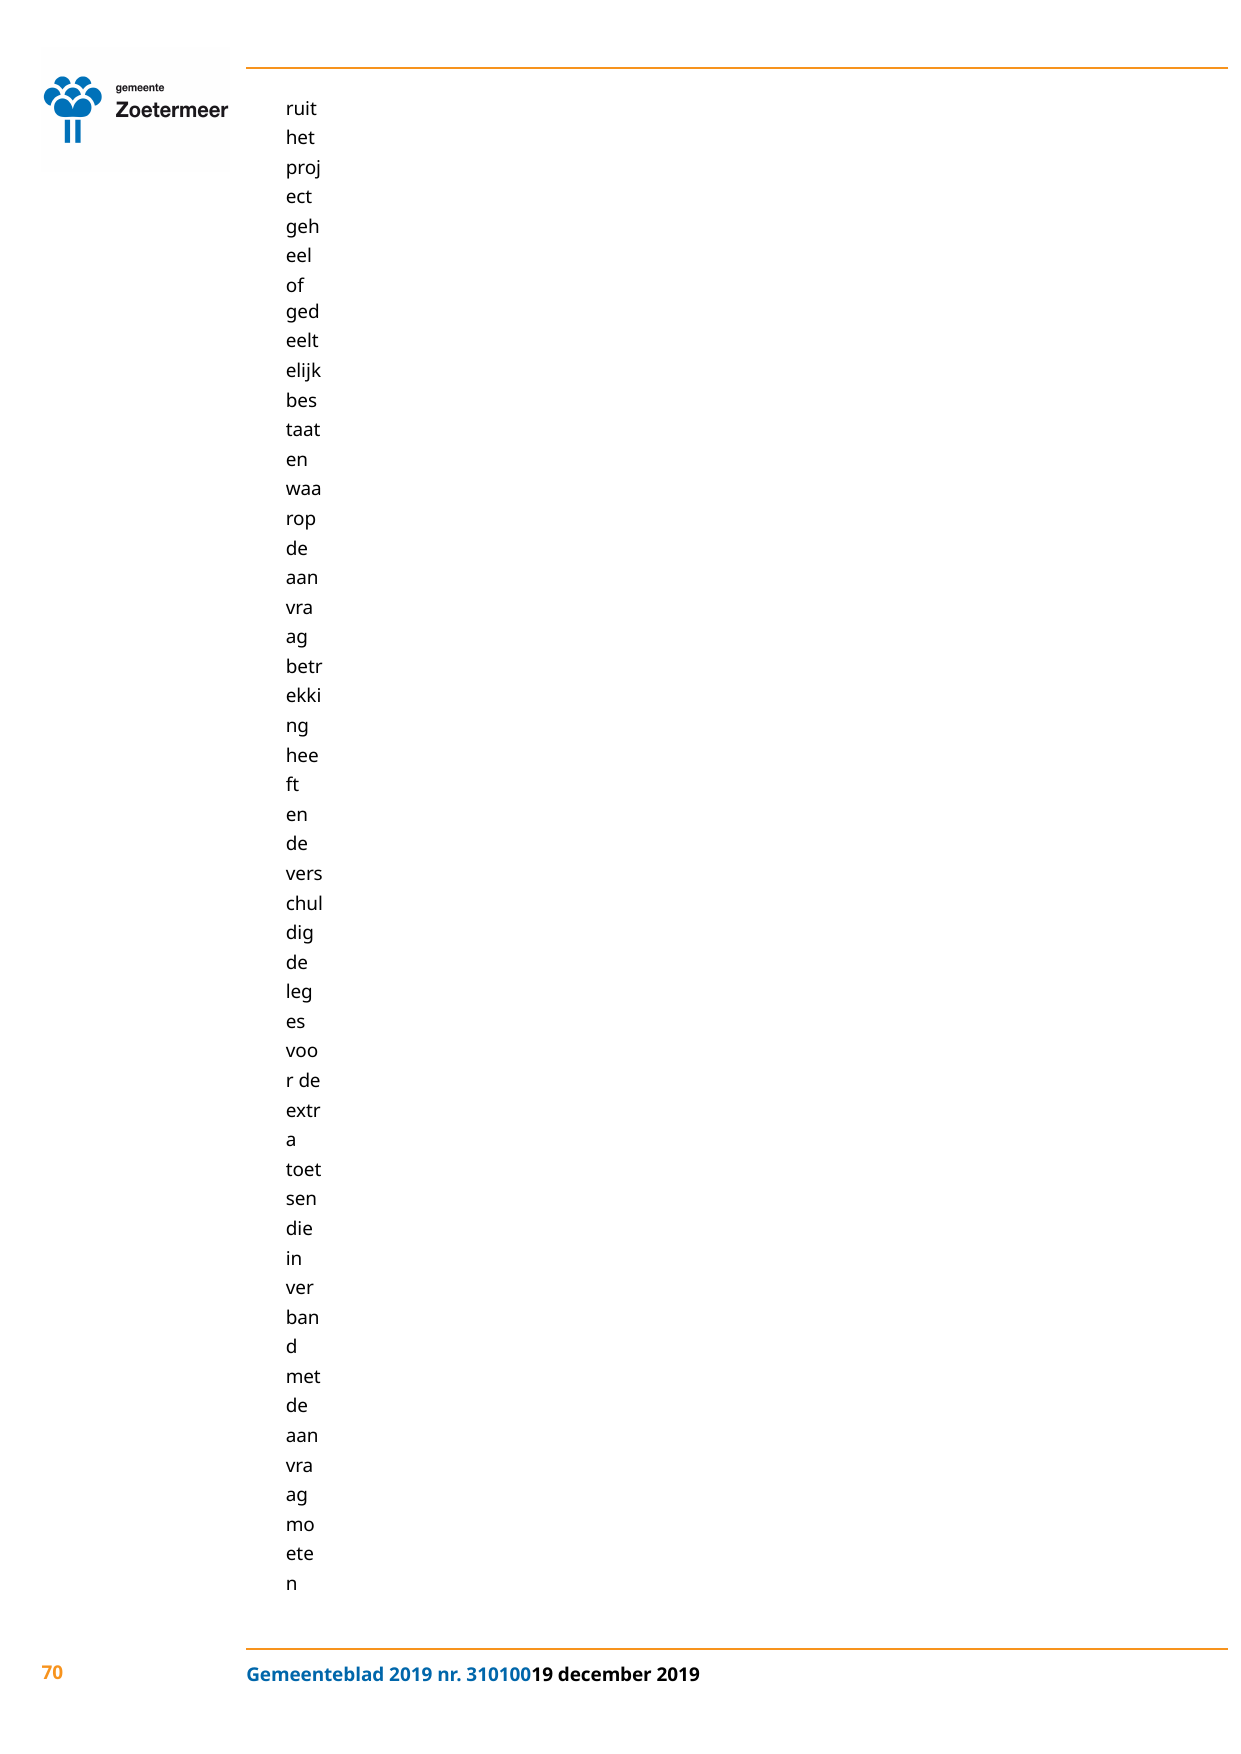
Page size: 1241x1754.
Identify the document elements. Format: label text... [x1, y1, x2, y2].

picture [41, 47, 231, 172]
table_cell [248, 95, 286, 298]
table_cell [361, 298, 398, 1596]
table_cell [248, 298, 286, 1596]
table_cell [361, 95, 398, 298]
table_cell [323, 298, 361, 1596]
table_cell ruit het project geheel of [286, 95, 323, 298]
table_cell gedeeltelijk bestaat en waarop de aanvraag betrekking heeft en de verschuldigde leges voor de extra toetsen die in verband met de aanvraag moeten [286, 298, 323, 1596]
table_cell [323, 95, 361, 298]
